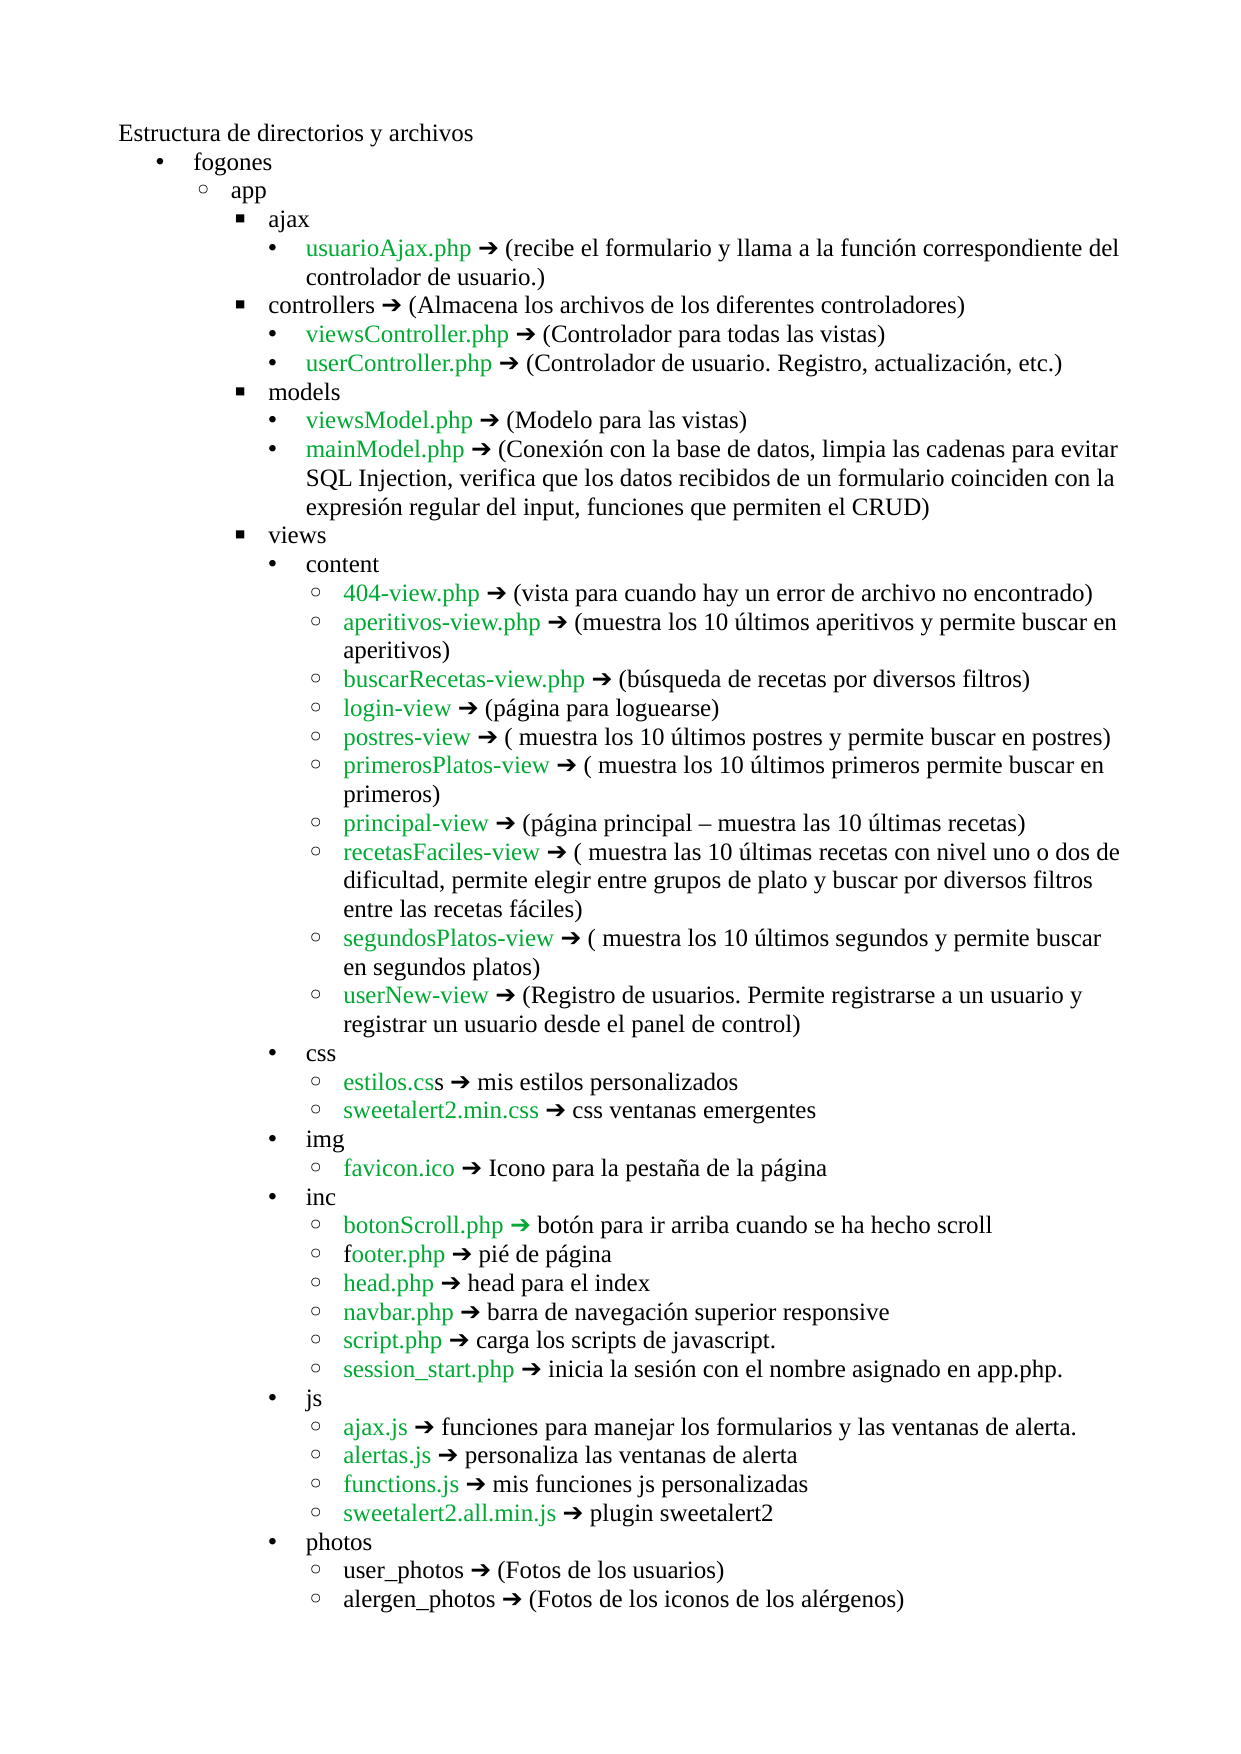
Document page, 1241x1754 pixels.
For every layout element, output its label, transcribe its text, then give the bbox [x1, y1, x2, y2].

list primerosPlatos-view ➔ ( muestra los 10 últimos primeros permite buscar en primeros) [306, 751, 1122, 808]
list usuarioAjax.php ➔ (recibe el formulario y llama a la función correspondiente del controlador de usuario.) [268, 233, 1122, 291]
list buscarRecetas-view.php ➔ (búsqueda de recetas por diversos filtros) [306, 664, 1122, 693]
list viewsModel.php ➔ (Modelo para las vistas) [268, 406, 1122, 434]
list footer.php ➔ pié de página [306, 1239, 1122, 1268]
list head.php ➔ head para el index [306, 1268, 1122, 1297]
list userNew-view ➔ (Registro de usuarios. Permite registrarse a un usuario y registrar un usuario desde el panel de control) [306, 981, 1122, 1038]
list segundosPlatos-view ➔ ( muestra los 10 últimos segundos y permite buscar en segundos platos) [306, 923, 1122, 981]
list fogones [156, 147, 1122, 176]
list user_photos ➔ (Fotos de los usuarios) [306, 1556, 1122, 1584]
list 404-view.php ➔ (vista para cuando hay un error de archivo no encontrado) [306, 578, 1122, 607]
list content [268, 549, 1122, 578]
list botonScroll.php ➔ botón para ir arriba cuando se ha hecho scroll [306, 1211, 1122, 1239]
list photos [268, 1527, 1122, 1556]
list session_start.php ➔ inicia la sesión con el nombre asignado en app.php. [306, 1354, 1122, 1383]
list inc [268, 1182, 1122, 1211]
list views [231, 521, 1122, 549]
list navbar.php ➔ barra de navegación superior responsive [306, 1297, 1122, 1326]
list sweetalert2.min.css ➔ css ventanas emergentes [306, 1096, 1122, 1124]
list app [193, 176, 1122, 204]
list controllers ➔ (Almacena los archivos de los diferentes controladores) [231, 291, 1122, 319]
list recetasFaciles-view ➔ ( muestra las 10 últimas recetas con nivel uno o dos de dificultad, permite elegir entre grupos de plato y buscar por diversos filtros entre las recetas fáciles) [306, 837, 1122, 923]
list estilos.css ➔ mis estilos personalizados [306, 1067, 1122, 1096]
list login-view ➔ (página para loguearse) [306, 693, 1122, 722]
list ajax [231, 204, 1122, 233]
list principal-view ➔ (página principal – muestra las 10 últimas recetas) [306, 808, 1122, 837]
list postres-view ➔ ( muestra los 10 últimos postres y permite buscar en postres) [306, 722, 1122, 751]
list script.php ➔ carga los scripts de javascript. [306, 1326, 1122, 1354]
list alertas.js ➔ personaliza las ventanas de alerta [306, 1441, 1122, 1469]
list functions.js ➔ mis funciones js personalizadas [306, 1469, 1122, 1498]
list img [268, 1124, 1122, 1153]
list css [268, 1038, 1122, 1067]
list aperitivos-view.php ➔ (muestra los 10 últimos aperitivos y permite buscar en aperitivos) [306, 607, 1122, 664]
list favicon.ico ➔ Icono para la pestaña de la página [306, 1153, 1122, 1182]
list ajax.js ➔ funciones para manejar los formularios y las ventanas de alerta. [306, 1412, 1122, 1441]
list models [231, 377, 1122, 406]
list js [268, 1383, 1122, 1412]
text Estructura de directorios y archivos [118, 118, 1122, 147]
list userController.php ➔ (Controlador de usuario. Registro, actualización, etc.) [268, 348, 1122, 377]
list alergen_photos ➔ (Fotos de los iconos de los alérgenos) [306, 1584, 1122, 1613]
list mainModel.php ➔ (Conexión con la base de datos, limpia las cadenas para evitar SQL Injection, verifica que los datos recibidos de un formulario coinciden con la expresión regular del input, funciones que permiten el CRUD) [268, 434, 1122, 521]
list sweetalert2.all.min.js ➔ plugin sweetalert2 [306, 1498, 1122, 1527]
list viewsController.php ➔ (Controlador para todas las vistas) [268, 319, 1122, 348]
